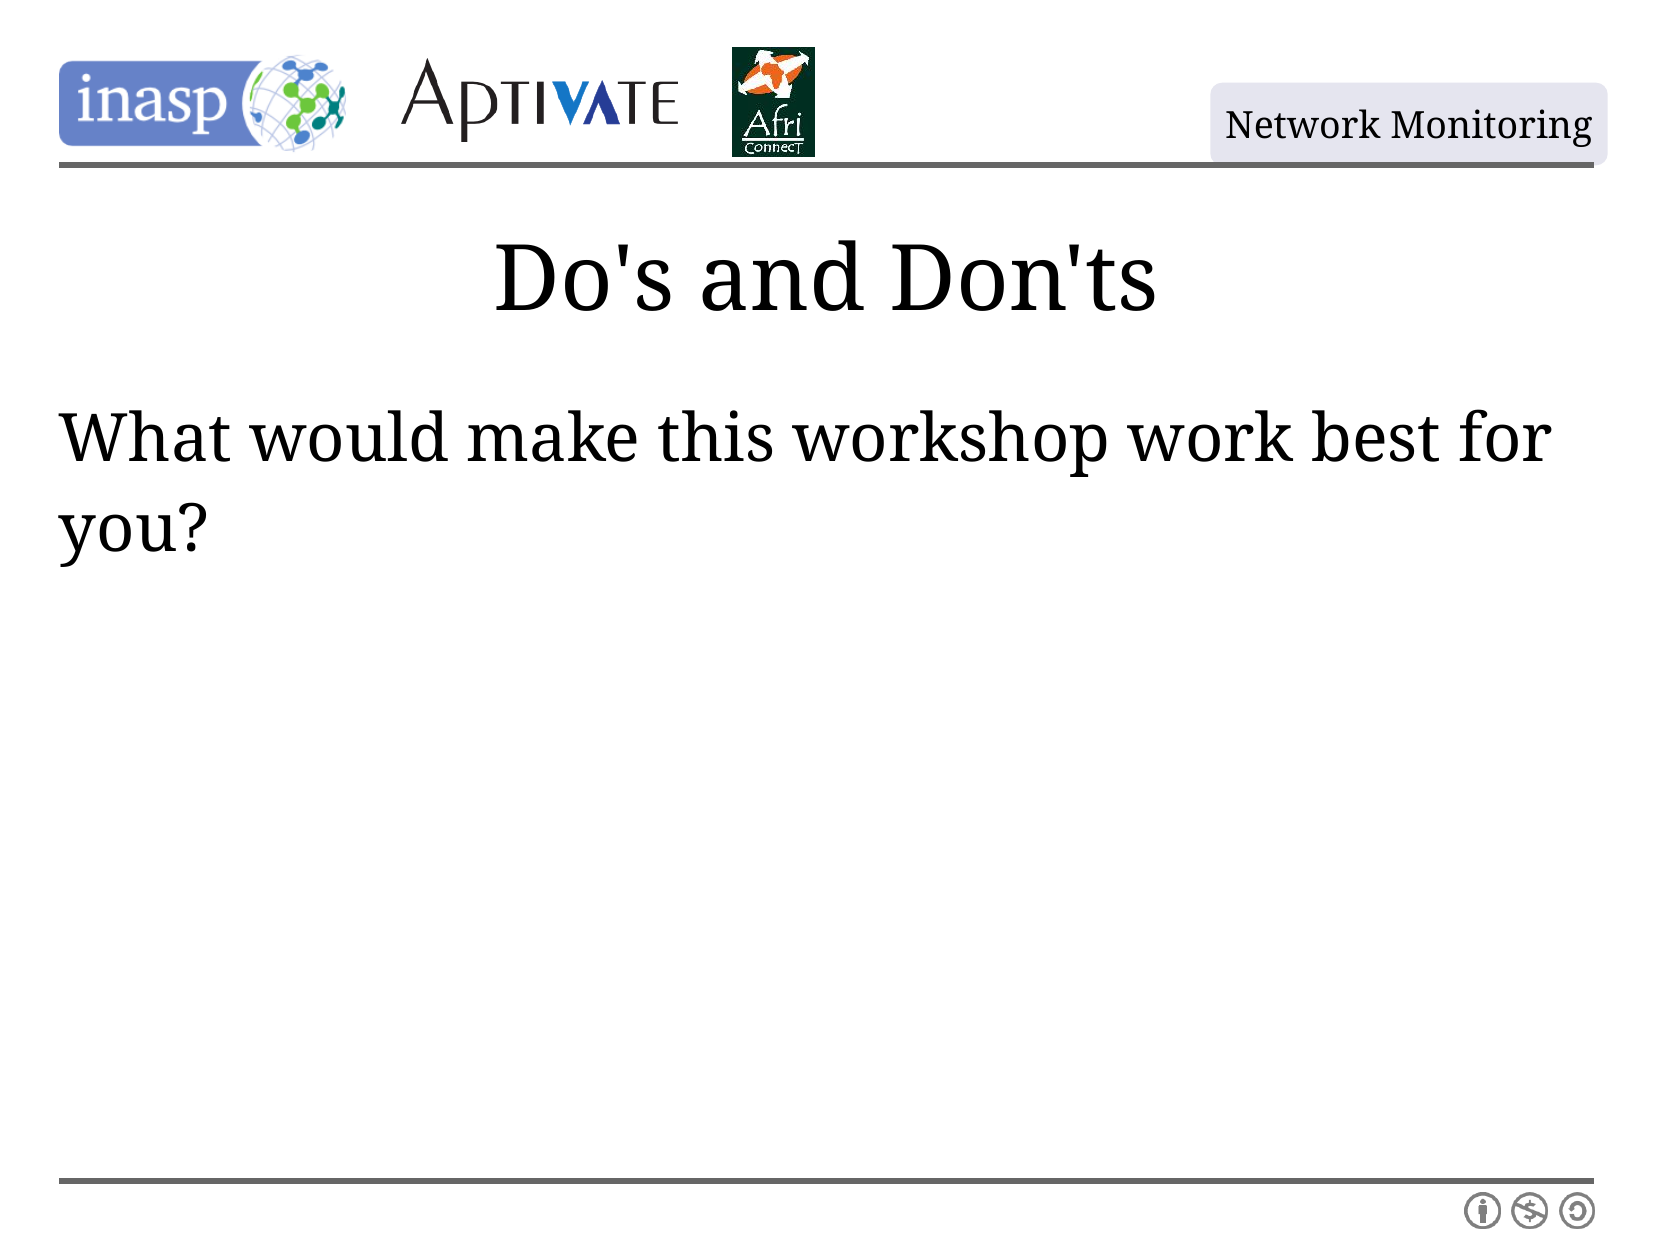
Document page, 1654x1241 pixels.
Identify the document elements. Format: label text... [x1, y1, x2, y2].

picture [1511, 1192, 1548, 1229]
picture [1464, 1192, 1501, 1229]
picture [732, 47, 815, 157]
list What would make this workshop work best for you? [59, 389, 1595, 1109]
picture [401, 58, 678, 142]
title Do's and Don'ts [59, 212, 1595, 343]
picture [59, 47, 355, 160]
picture [1559, 1192, 1595, 1229]
